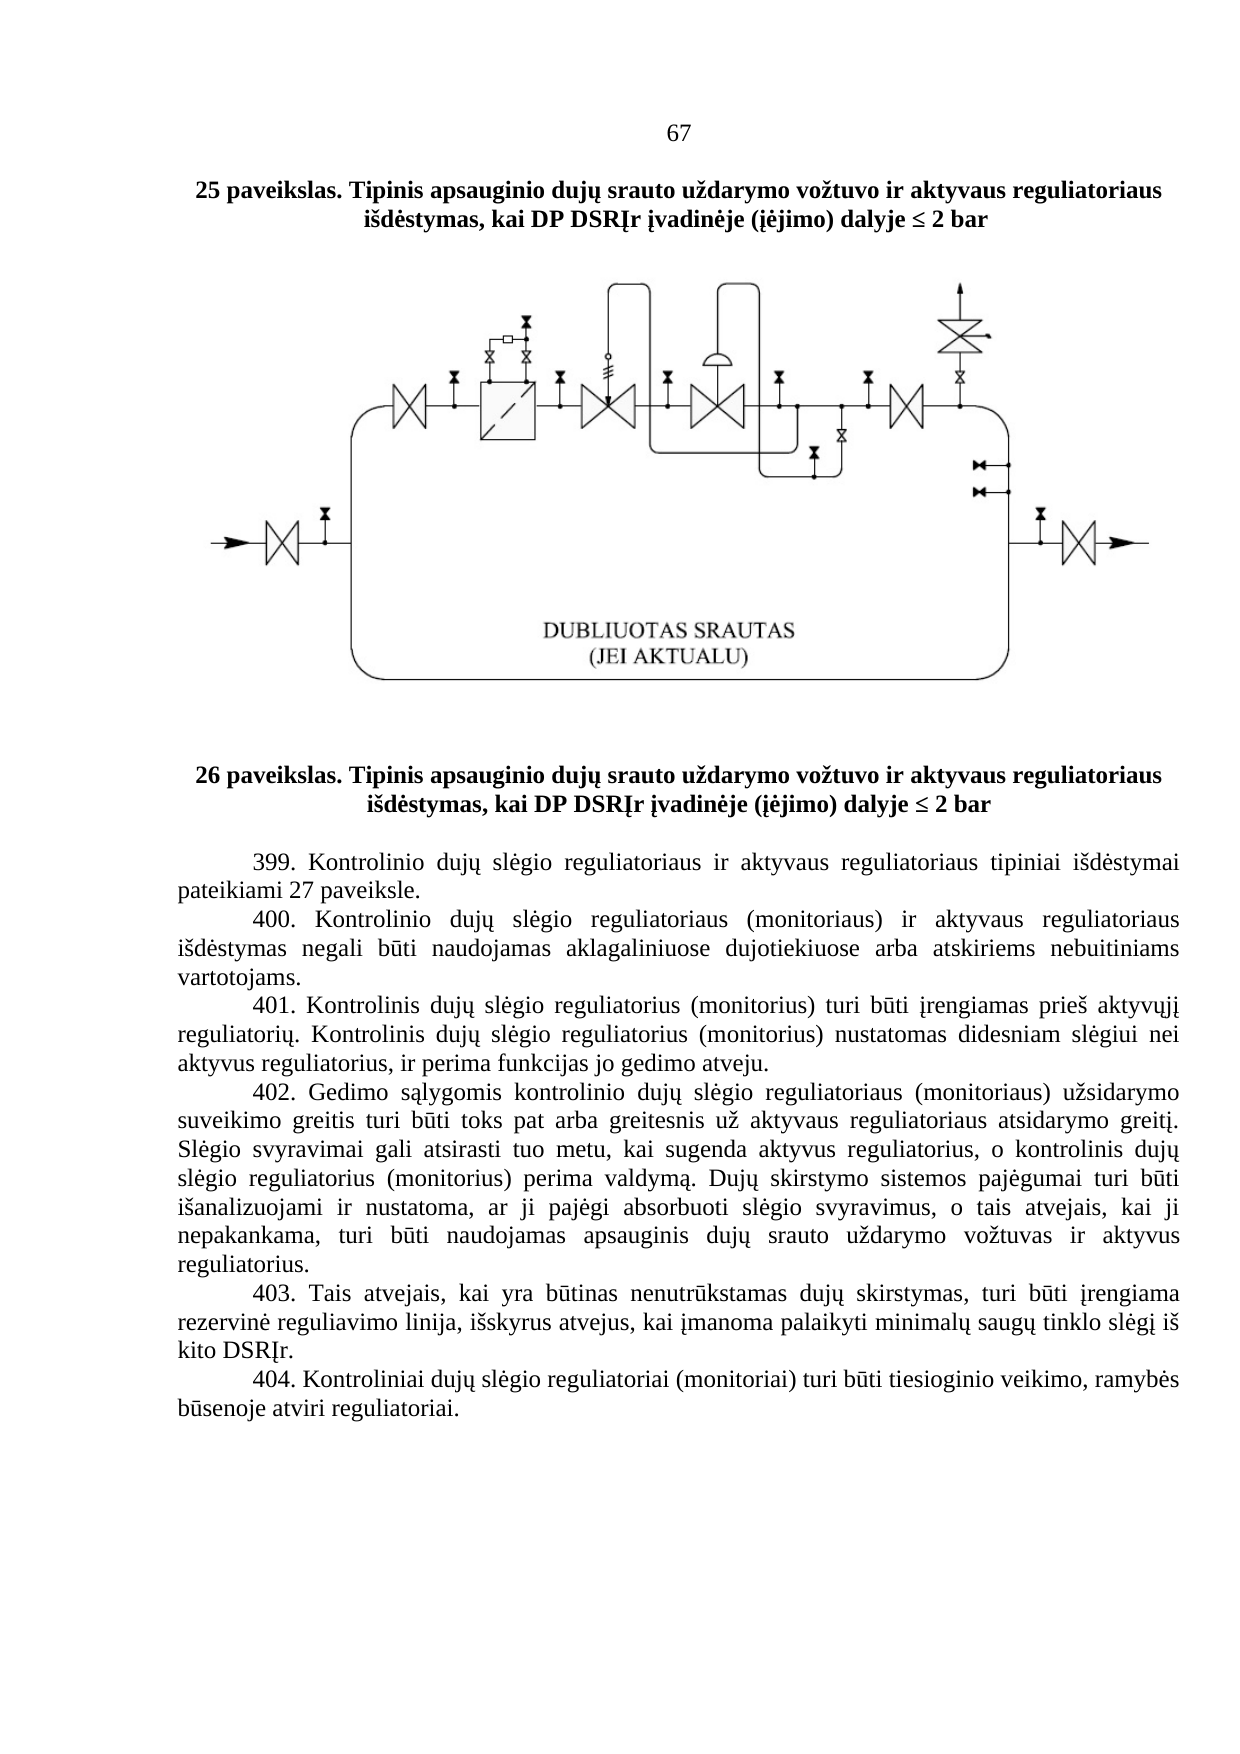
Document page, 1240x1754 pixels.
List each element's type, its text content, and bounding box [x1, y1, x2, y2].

text 403. Tais atvejais, kai yra būtinas nenutrūkstamas dujų skirstymas, turi būti įrengiama rezervinė reguliavimo linija, išskyrus atvejus, kai įmanoma palaikyti minimalų saugų tinklo slėgį iš kito DSRĮr. [177, 1278, 1181, 1364]
text 402. Gedimo sąlygomis kontrolinio dujų slėgio reguliatoriaus (monitoriaus) užsidarymo suveikimo greitis turi būti toks pat arba greitesnis už aktyvaus reguliatoriaus atsidarymo greitį. Slėgio svyravimai gali atsirasti tuo metu, kai sugenda aktyvus reguliatorius, o kontrolinis dujų slėgio reguliatorius (monitorius) perima valdymą. Dujų skirstymo sistemos pajėgumai turi būti išanalizuojami ir nustatoma, ar ji pajėgi absorbuoti slėgio svyravimus, o tais atvejais, kai ji nepakankama, turi būti naudojamas apsauginis dujų srauto uždarymo vožtuvas ir aktyvus reguliatorius. [177, 1077, 1181, 1278]
text 399. Kontrolinio dujų slėgio reguliatoriaus ir aktyvaus reguliatoriaus tipiniai išdėstymai pateikiami 27 paveiksle. [177, 847, 1181, 904]
text 401. Kontrolinis dujų slėgio reguliatorius (monitorius) turi būti įrengiamas prieš aktyvųjį reguliatorių. Kontrolinis dujų slėgio reguliatorius (monitorius) nustatomas didesniam slėgiui nei aktyvus reguliatorius, ir perima funkcijas jo gedimo atveju. [177, 990, 1181, 1077]
text 400. Kontrolinio dujų slėgio reguliatoriaus (monitoriaus) ir aktyvaus reguliatoriaus išdėstymas negali būti naudojamas aklagaliniuose dujotiekiuose arba atskiriems nebuitiniams vartotojams. [177, 904, 1181, 990]
text 26 paveikslas. Tipinis apsauginio dujų srauto uždarymo vožtuvo ir aktyvaus reguliatoriaus išdėstymas, kai DP DSRĮr įvadinėje (įėjimo) dalyje ≤ 2 bar [177, 760, 1181, 818]
text 25 paveikslas. Tipinis apsauginio dujų srauto uždarymo vožtuvo ir aktyvaus reguliatoriaus išdėstymas, kai DP DSRĮr įvadinėje (įėjimo) dalyje ≤ 2 bar [177, 176, 1181, 233]
text 404. Kontroliniai dujų slėgio reguliatoriai (monitoriai) turi būti tiesioginio veikimo, ramybės būsenoje atviri reguliatoriai. [177, 1364, 1181, 1422]
